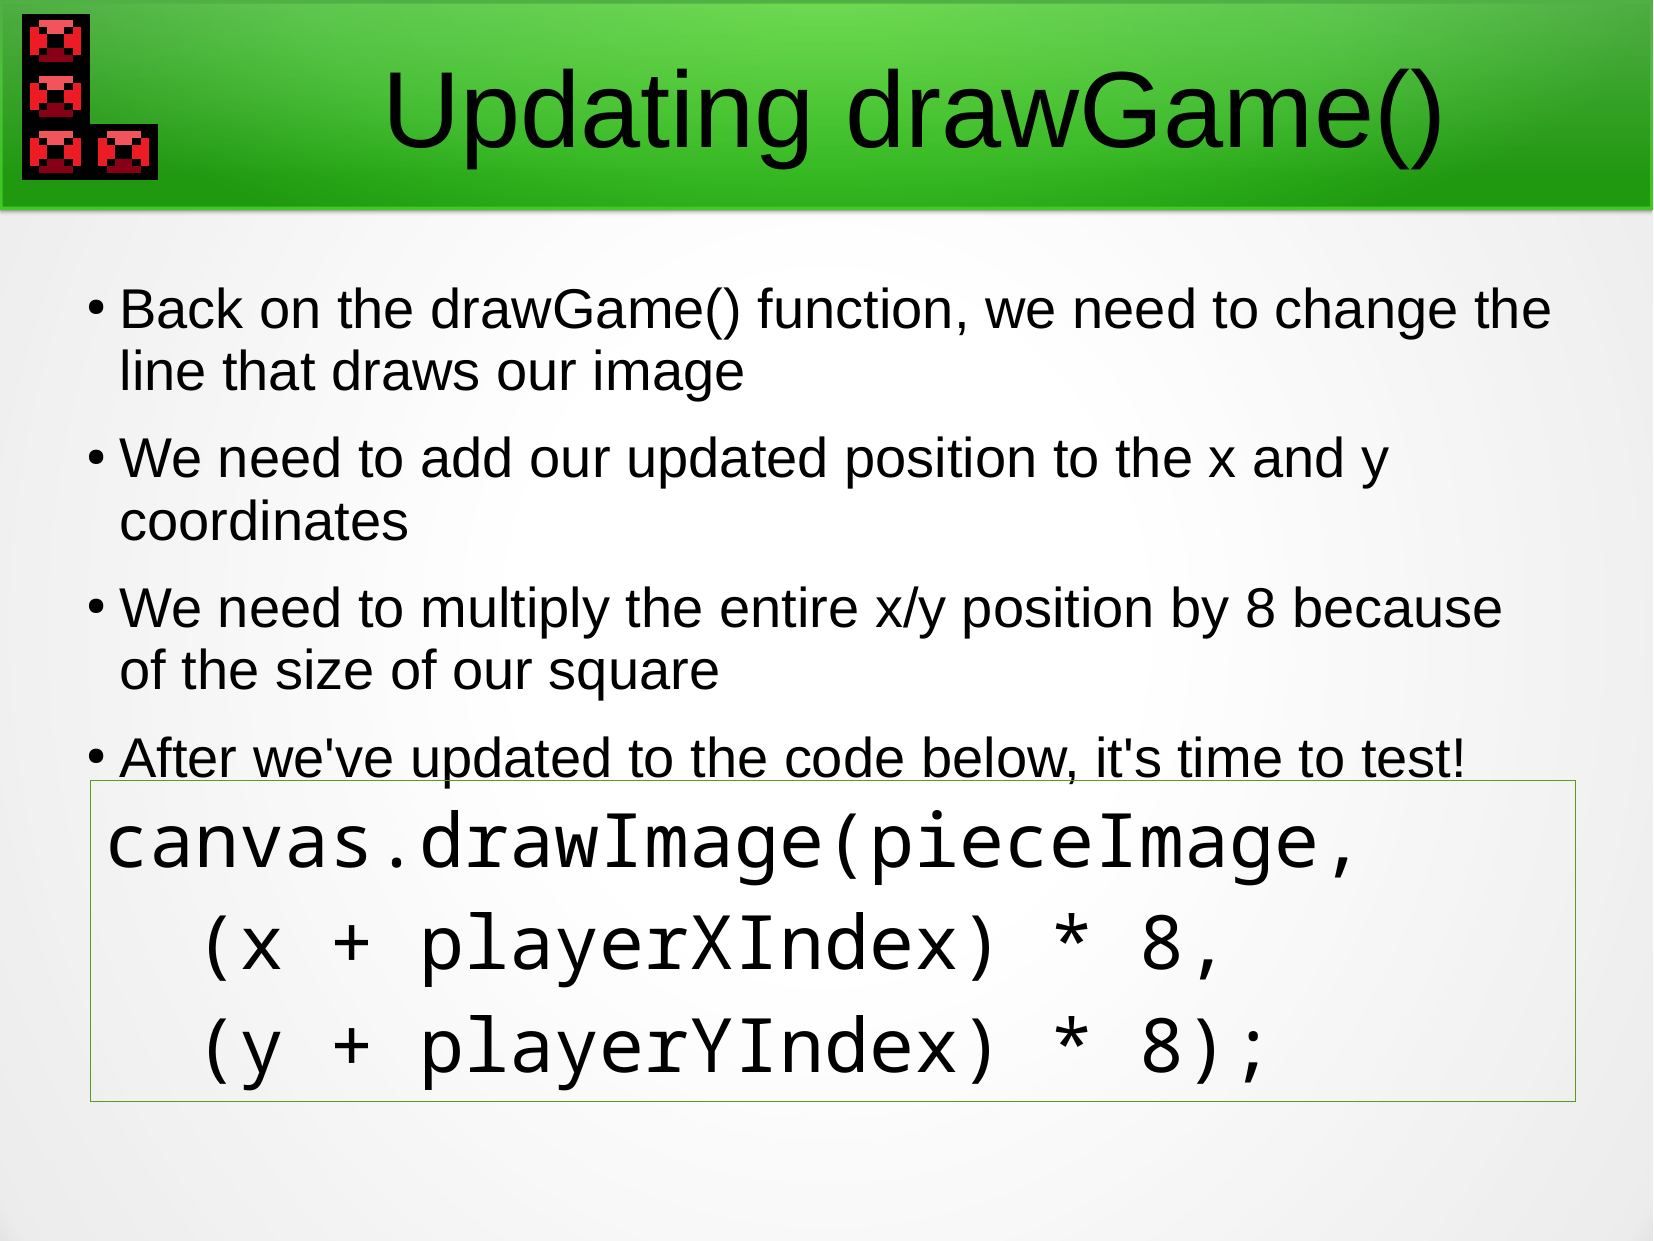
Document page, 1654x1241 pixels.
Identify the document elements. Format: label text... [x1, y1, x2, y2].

list Back on the drawGame() function, we need to change the line that draws our image We need to add our updated position to the x and y coordinates We need to multiply the entire x/y position by 8 because of the size of our square After we've updated to the code below, it's time to test! [75, 277, 1561, 803]
title Updating drawGame() [195, 30, 1636, 190]
picture [22, 14, 158, 180]
text_box canvas.drawImage(pieceImage, (x + playerXIndex) * 8, (y + playerYIndex) * 8); [90, 780, 1576, 1078]
